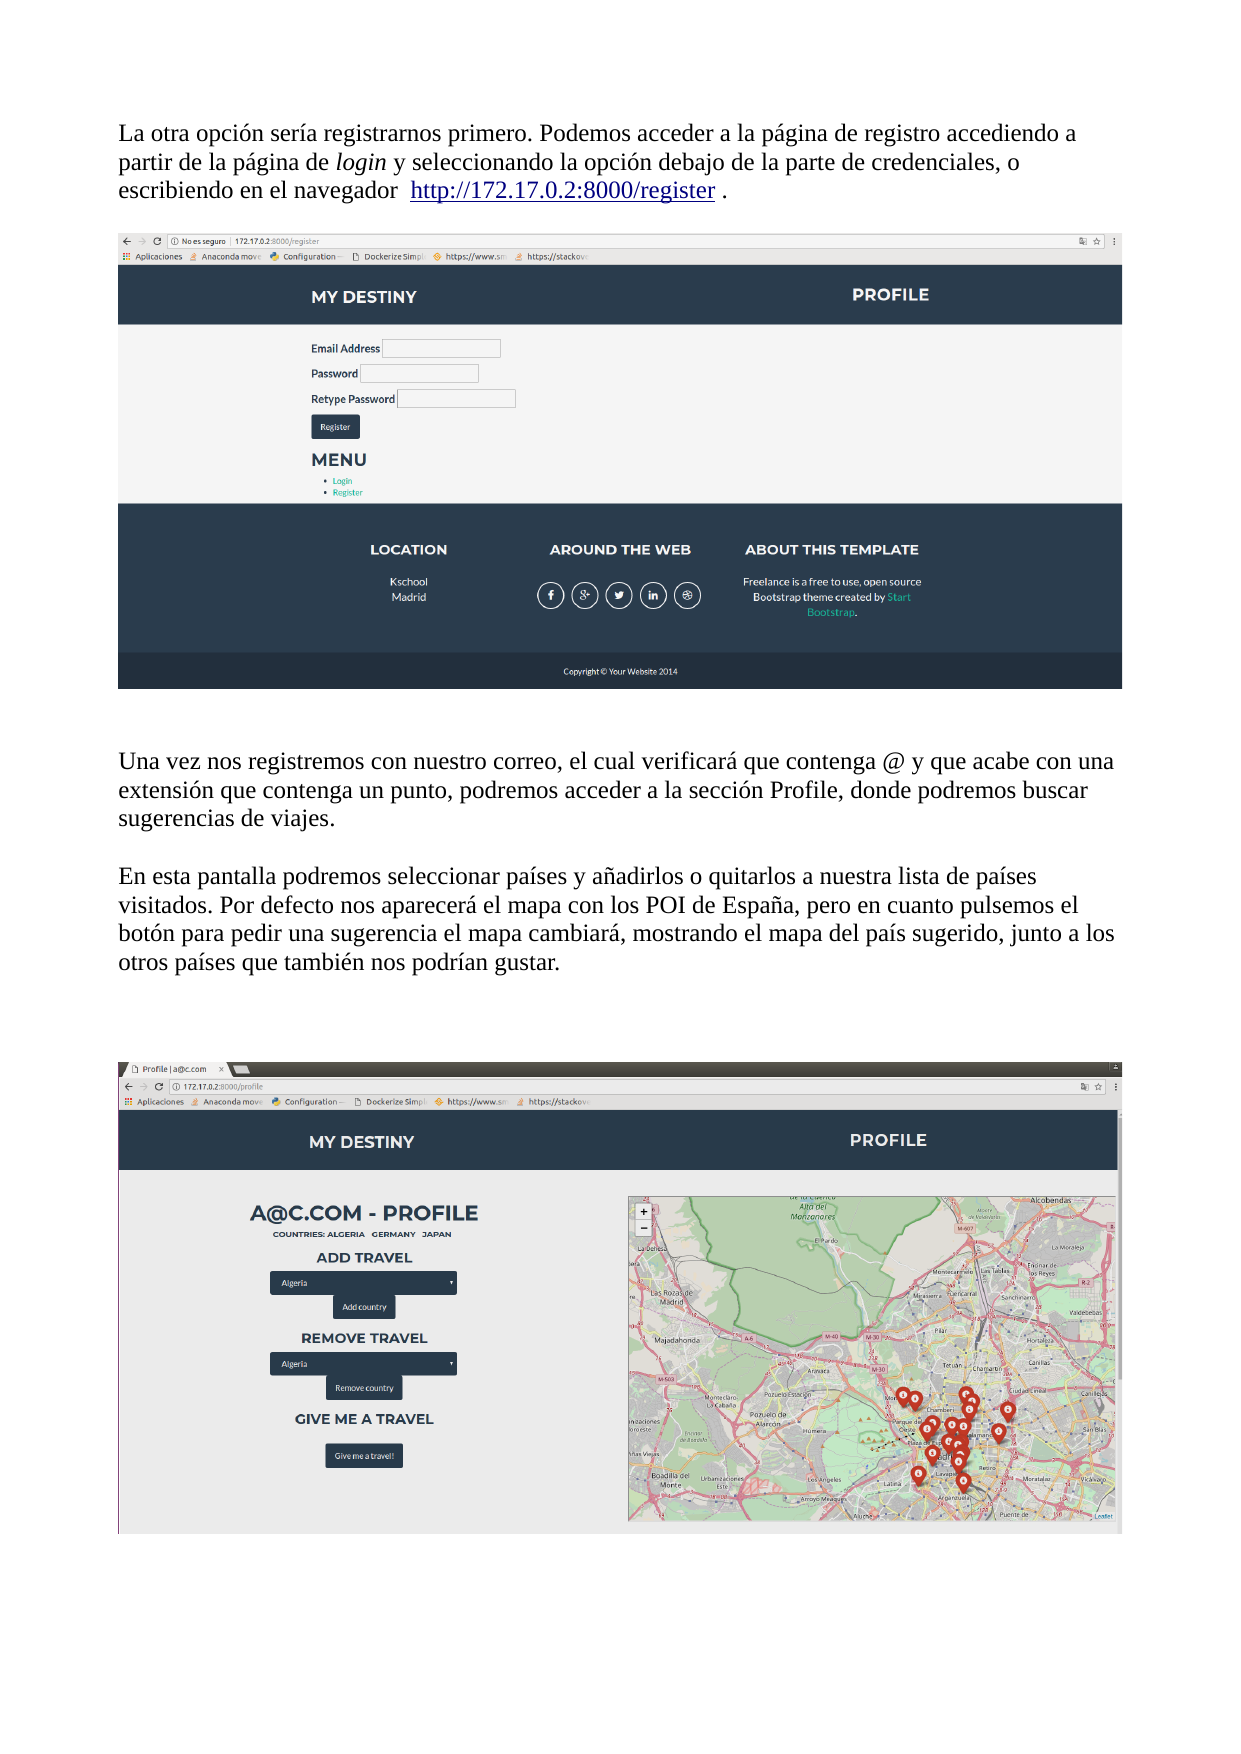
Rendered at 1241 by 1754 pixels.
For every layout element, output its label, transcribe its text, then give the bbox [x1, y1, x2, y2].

text En esta pantalla podremos seleccionar países y añadirlos o quitarlos a nuestra lista de países visitados. Por defecto nos aparecerá el mapa con los POI de España, pero en cuanto pulsemos el botón para pedir una sugerencia el mapa cambiará, mostrando el mapa del país sugerido, junto a los otros países que también nos podrían gustar. [118, 861, 1122, 976]
text La otra opción sería registrarnos primero. Podemos acceder a la página de registro accediendo a partir de la página de login y seleccionando la opción debajo de la parte de credenciales, o escribiendo en el navegador http://172.17.0.2:8000/register . [118, 118, 1122, 204]
picture [118, 233, 1123, 689]
text Una vez nos registremos con nuestro correo, el cual verificará que contenga @ y que acabe con una extensión que contenga un punto, podremos acceder a la sección Profile, donde podremos buscar sugerencias de viajes. [118, 746, 1122, 832]
picture [118, 1062, 1123, 1534]
